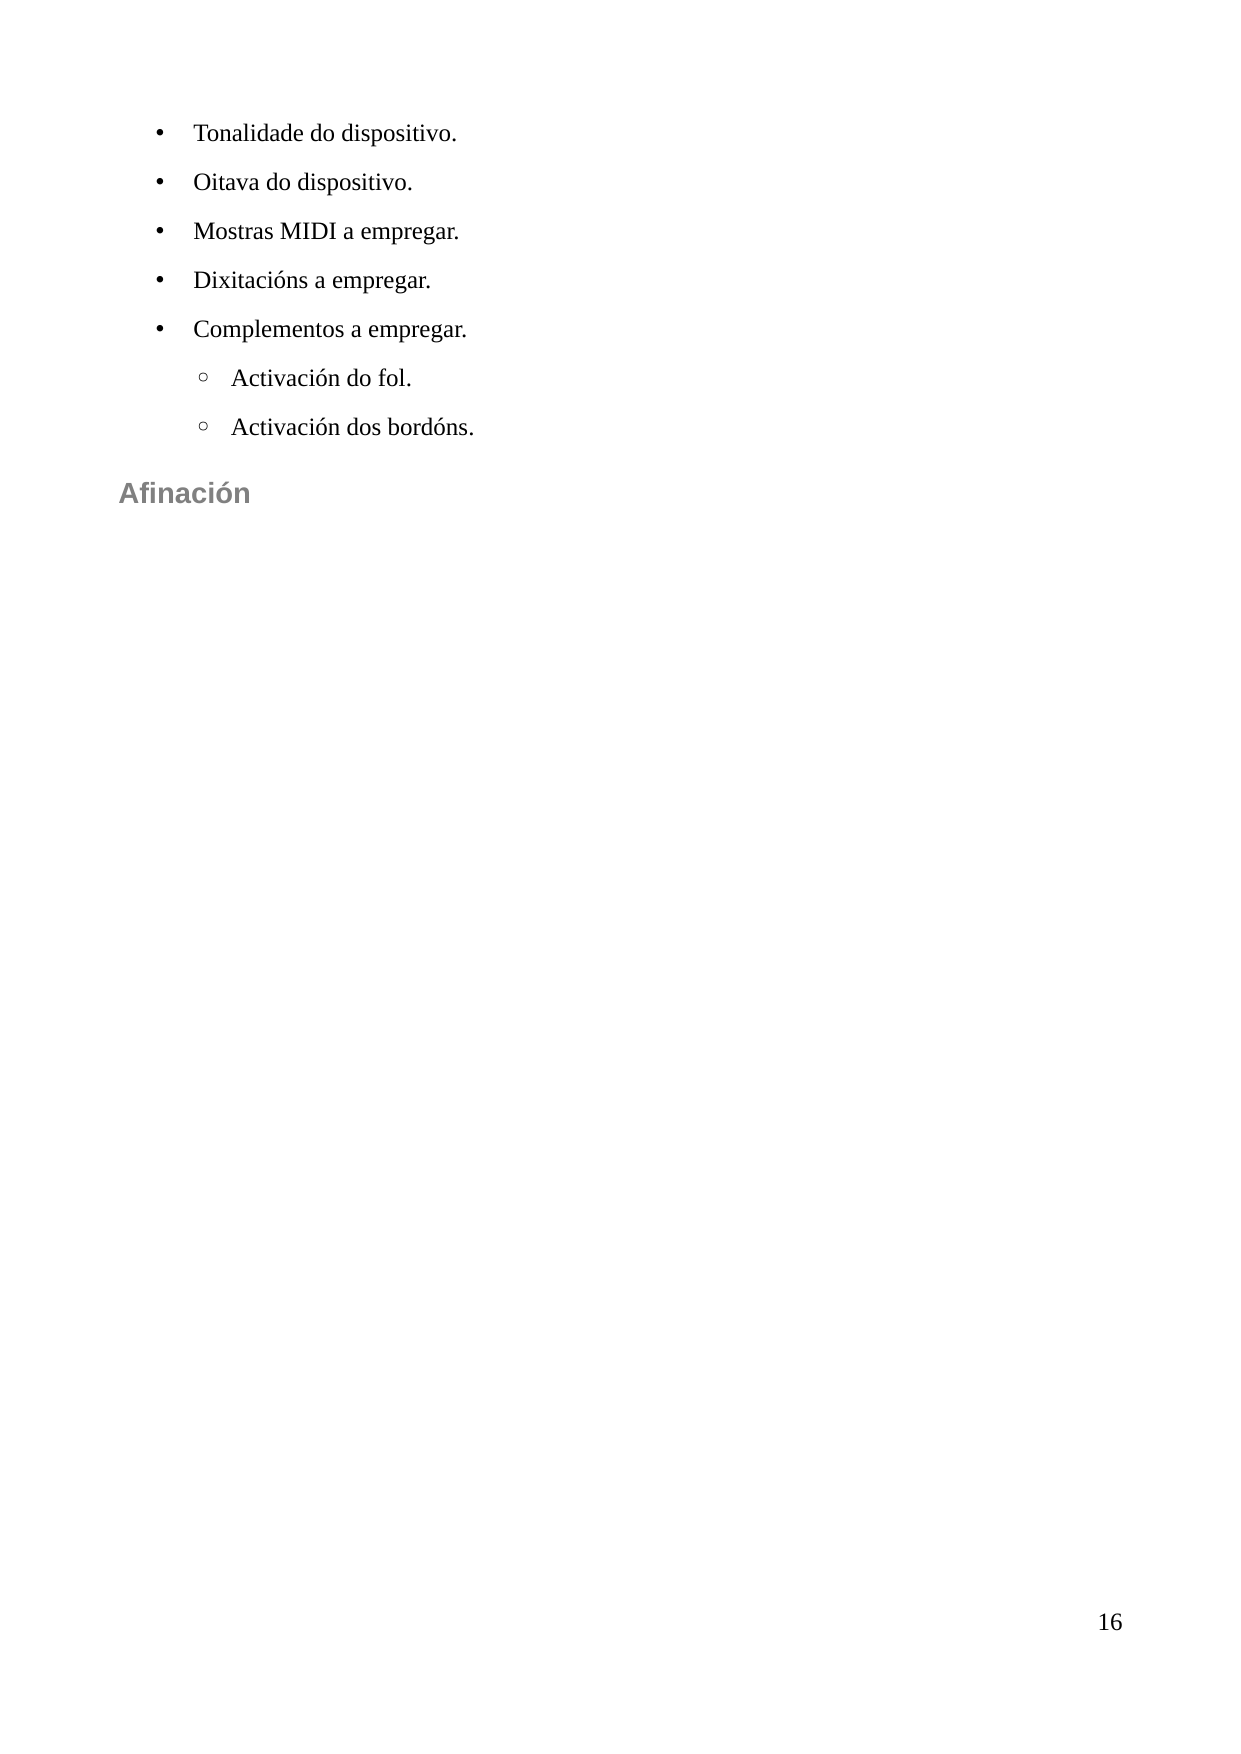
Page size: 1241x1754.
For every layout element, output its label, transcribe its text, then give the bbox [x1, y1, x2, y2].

list Tonalidade do dispositivo. [156, 118, 1122, 147]
list Activación dos bordóns. [193, 412, 1122, 441]
list Oitava do dispositivo. [156, 167, 1122, 196]
list Complementos a empregar. [156, 314, 1122, 343]
list Dixitacións a empregar. [156, 265, 1122, 294]
list Mostras MIDI a empregar. [156, 216, 1122, 245]
list Activación do fol. [193, 363, 1122, 392]
subtitle Afinación [118, 476, 1122, 510]
